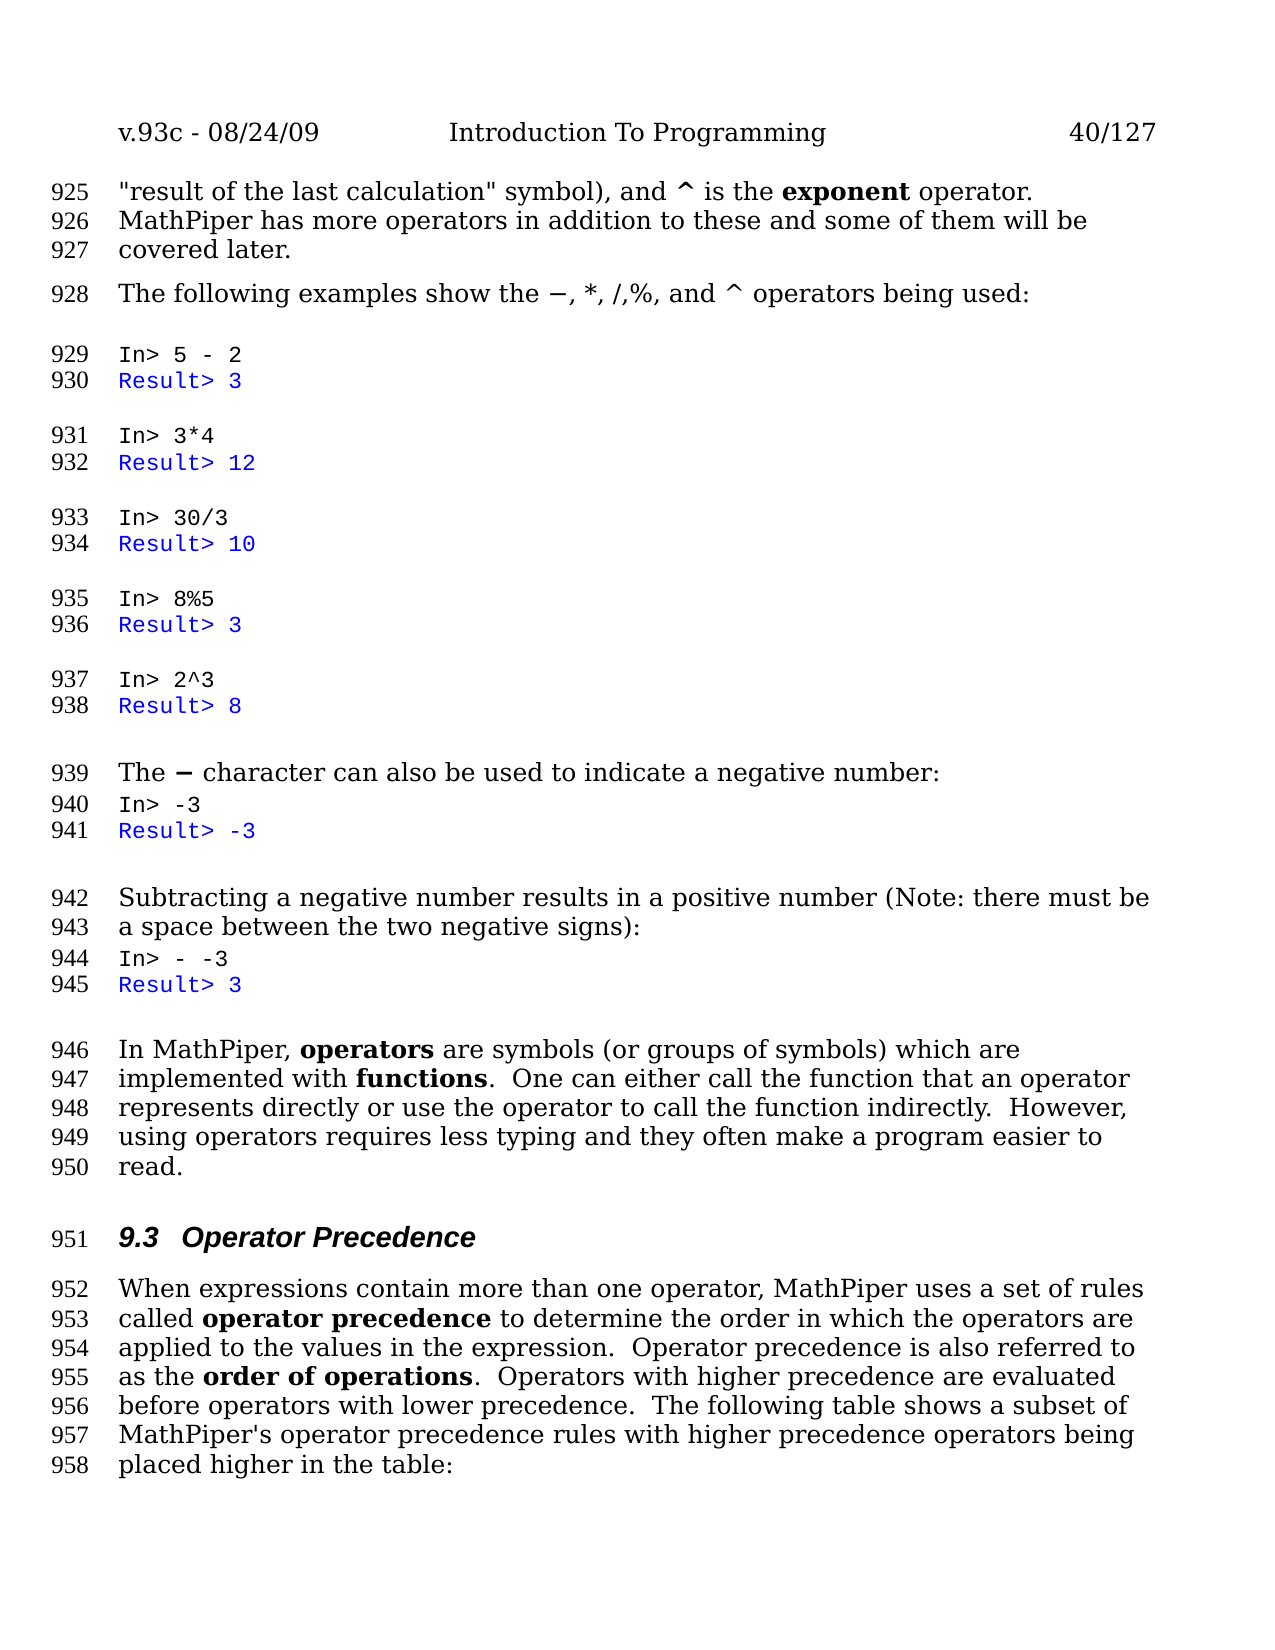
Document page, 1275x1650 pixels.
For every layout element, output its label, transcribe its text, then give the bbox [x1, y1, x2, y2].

text Subtracting a negative number results in a positive number (Note: there must be a space between the two negative signs): [118, 883, 1157, 942]
text Result> 10 [118, 532, 1157, 558]
text Result> 12 [118, 451, 1157, 477]
text In> -3 [118, 793, 1157, 819]
text "result of the last calculation" symbol), and ^ is the exponent operator. MathPiper has more operators in addition to these and some of them will be covered later. [118, 177, 1157, 264]
text Result> 3 [118, 613, 1157, 639]
text The following examples show the −, *, /,%, and ^ operators being used: [118, 279, 1157, 309]
text Result> -3 [118, 819, 1157, 845]
text In> - -3 [118, 948, 1157, 974]
text In> 5 - 2 [118, 344, 1157, 370]
text In> 30/3 [118, 506, 1157, 532]
text Result> 3 [118, 370, 1157, 396]
text In MathPiper, operators are symbols (or groups of symbols) which are implemented with functions. One can either call the function that an operator represents directly or use the operator to call the function indirectly. However, using operators requires less typing and they often make a program easier to read. [118, 1034, 1157, 1181]
text In> 3*4 [118, 425, 1157, 451]
text In> 2^3 [118, 668, 1157, 694]
text Result> 3 [118, 974, 1157, 1000]
subtitle Operator Precedence [118, 1220, 1157, 1253]
text In> 8%5 [118, 587, 1157, 613]
text When expressions contain more than one operator, MathPiper uses a set of rules called operator precedence to determine the order in which the operators are applied to the values in the expression. Operator precedence is also referred to as the order of operations. Operators with higher precedence are evaluated before operators with lower precedence. The following table shows a subset of MathPiper's operator precedence rules with higher precedence operators being placed higher in the table: [118, 1274, 1157, 1479]
text Result> 8 [118, 694, 1157, 720]
text The − character can also be used to indicate a negative number: [118, 758, 1157, 787]
